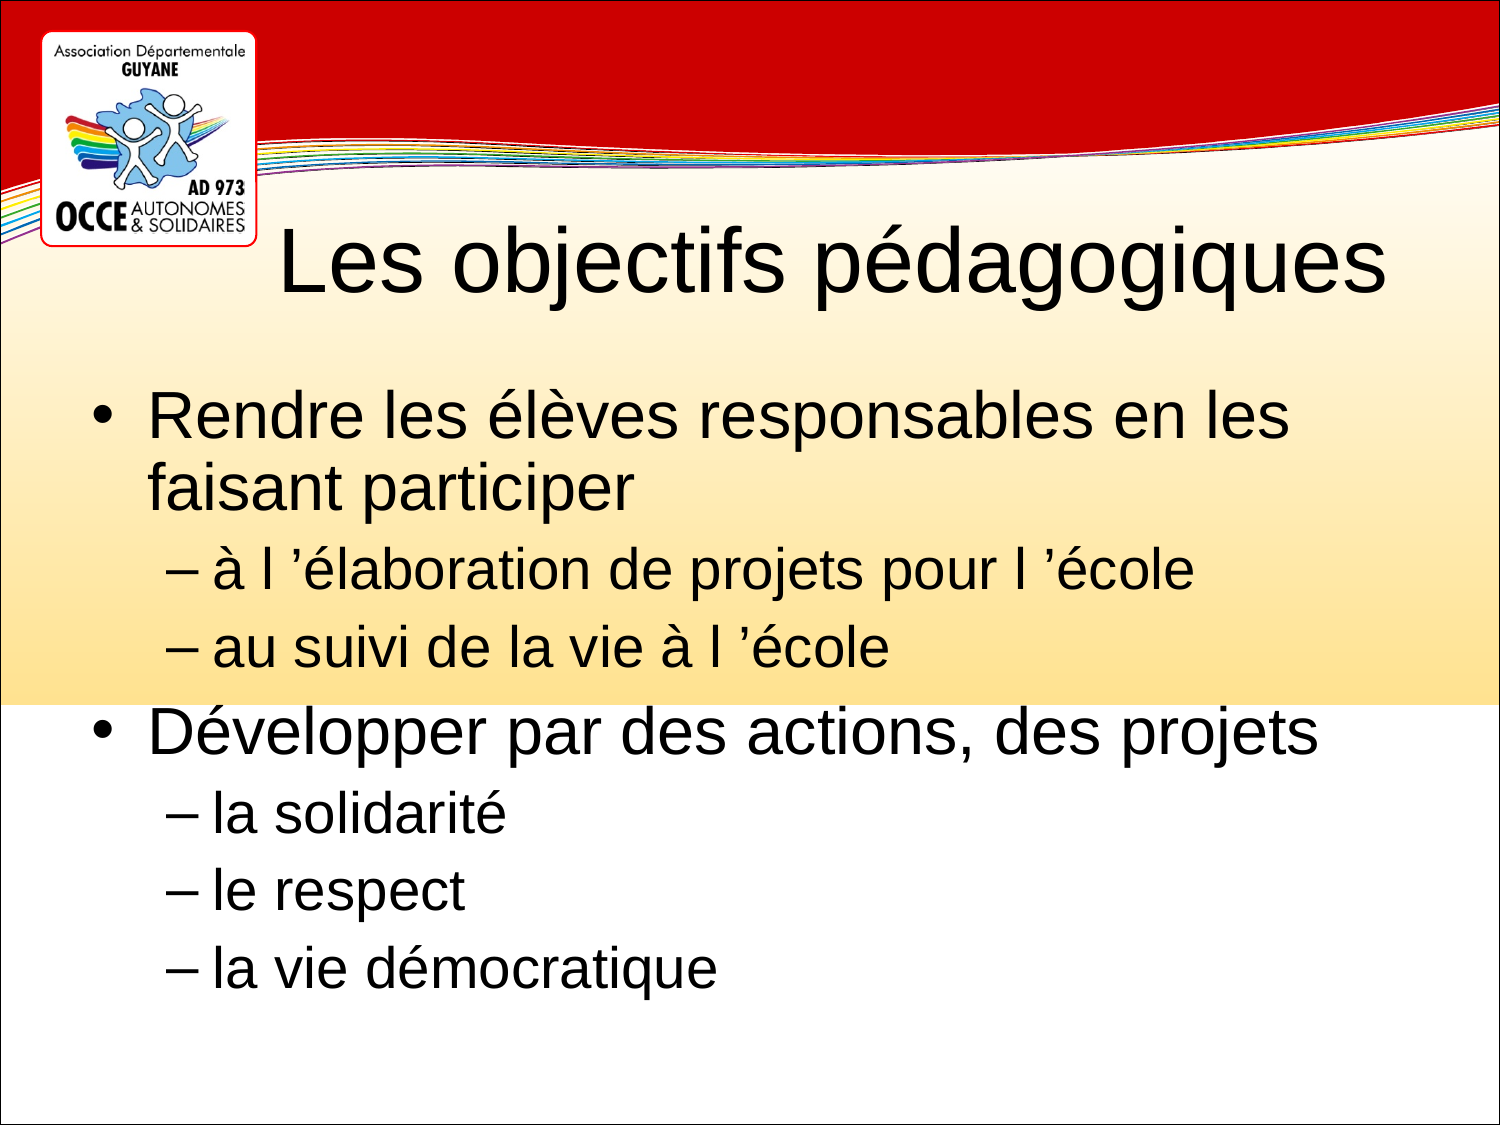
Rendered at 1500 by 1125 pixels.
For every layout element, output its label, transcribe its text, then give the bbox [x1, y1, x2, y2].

list Rendre les élèves responsables en les faisant participer à l ’élaboration de projets pour l ’école au suivi de la vie à l ’école Développer par des actions, des projets la solidarité le respect la vie démocratique [76, 373, 1427, 1047]
title Les objectifs pédagogiques [221, 208, 1447, 351]
picture [54, 44, 245, 234]
